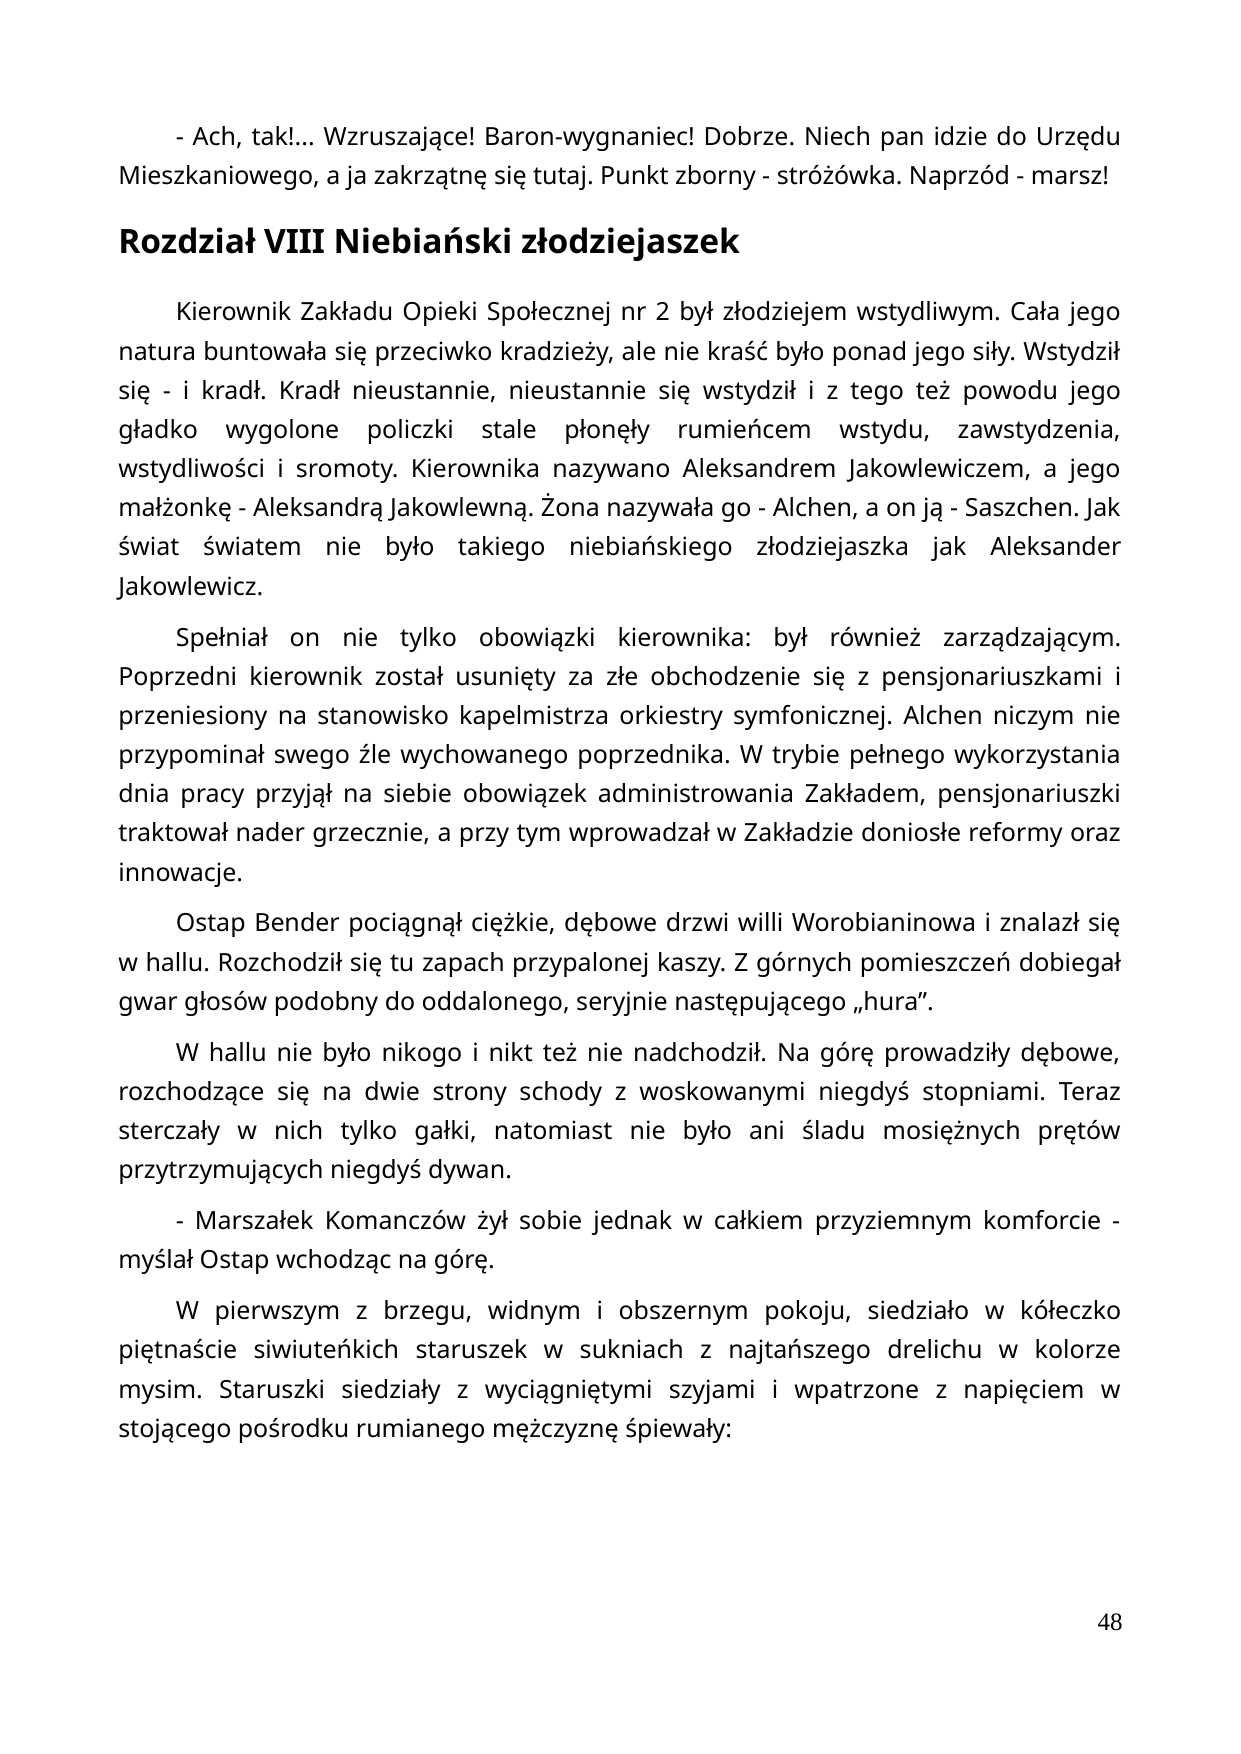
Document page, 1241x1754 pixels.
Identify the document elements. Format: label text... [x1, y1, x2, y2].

text Kierownik Zakładu Opieki Społecznej nr 2 był złodziejem wstydliwym. Cała jego natura buntowała się przeciwko kradzieży, ale nie kraść było ponad jego siły. Wstydził się - i kradł. Kradł nieustannie, nieustannie się wstydził i z tego też powodu jego gładko wygolone policzki stale płonęły rumieńcem wstydu, zawstydzenia, wstydliwości i sromoty. Kierownika nazywano Aleksandrem Jakowlewiczem, a jego małżonkę - Aleksandrą Jakowlewną. Żona nazywała go - Alchen, a on ją - Saszchen. Jak świat światem nie było takiego niebiańskiego złodziejaszka jak Aleksander Jakowlewicz. [118, 294, 1122, 602]
subtitle Rozdział VIII Niebiański złodziejaszek [118, 217, 1122, 263]
text Ostap Bender pociągnął ciężkie, dębowe drzwi willi Worobianinowa i znalazł się w hallu. Rozchodził się tu zapach przypalonej kaszy. Z górnych pomieszczeń dobiegał gwar głosów podobny do oddalonego, seryjnie następującego „hura”. [118, 905, 1122, 1017]
text Spełniał on nie tylko obowiązki kierownika: był również zarządzającym. Poprzedni kierownik został usunięty za złe obchodzenie się z pensjonariuszkami i przeniesiony na stanowisko kapelmistrza orkiestry symfonicznej. Alchen niczym nie przypominał swego źle wychowanego poprzednika. W trybie pełnego wykorzystania dnia pracy przyjął na siebie obowiązek administrowania Zakładem, pensjonariuszki traktował nader grzecznie, a przy tym wprowadzał w Zakładzie doniosłe reformy oraz innowacje. [118, 619, 1122, 888]
text - Marszałek Komanczów żył sobie jednak w całkiem przyziemnym komforcie - myślał Ostap wchodząc na górę. [118, 1203, 1122, 1276]
text W hallu nie było nikogo i nikt też nie nadchodził. Na górę prowadziły dębowe, rozchodzące się na dwie strony schody z woskowanymi niegdyś stopniami. Teraz sterczały w nich tylko gałki, natomiast nie było ani śladu mosiężnych prętów przytrzymujących niegdyś dywan. [118, 1034, 1122, 1186]
text - Ach, tak!... Wzruszające! Baron-wygnaniec! Dobrze. Niech pan idzie do Urzędu Mieszkaniowego, a ja zakrzątnę się tutaj. Punkt zborny - stróżówka. Naprzód - marsz! [118, 118, 1122, 191]
text W pierwszym z brzegu, widnym i obszernym pokoju, siedziało w kółeczko piętnaście siwiuteńkich staruszek w sukniach z najtańszego drelichu w kolorze mysim. Staruszki siedziały z wyciągniętymi szyjami i wpatrzone z napięciem w stojącego pośrodku rumianego mężczyznę śpiewały: [118, 1293, 1122, 1444]
